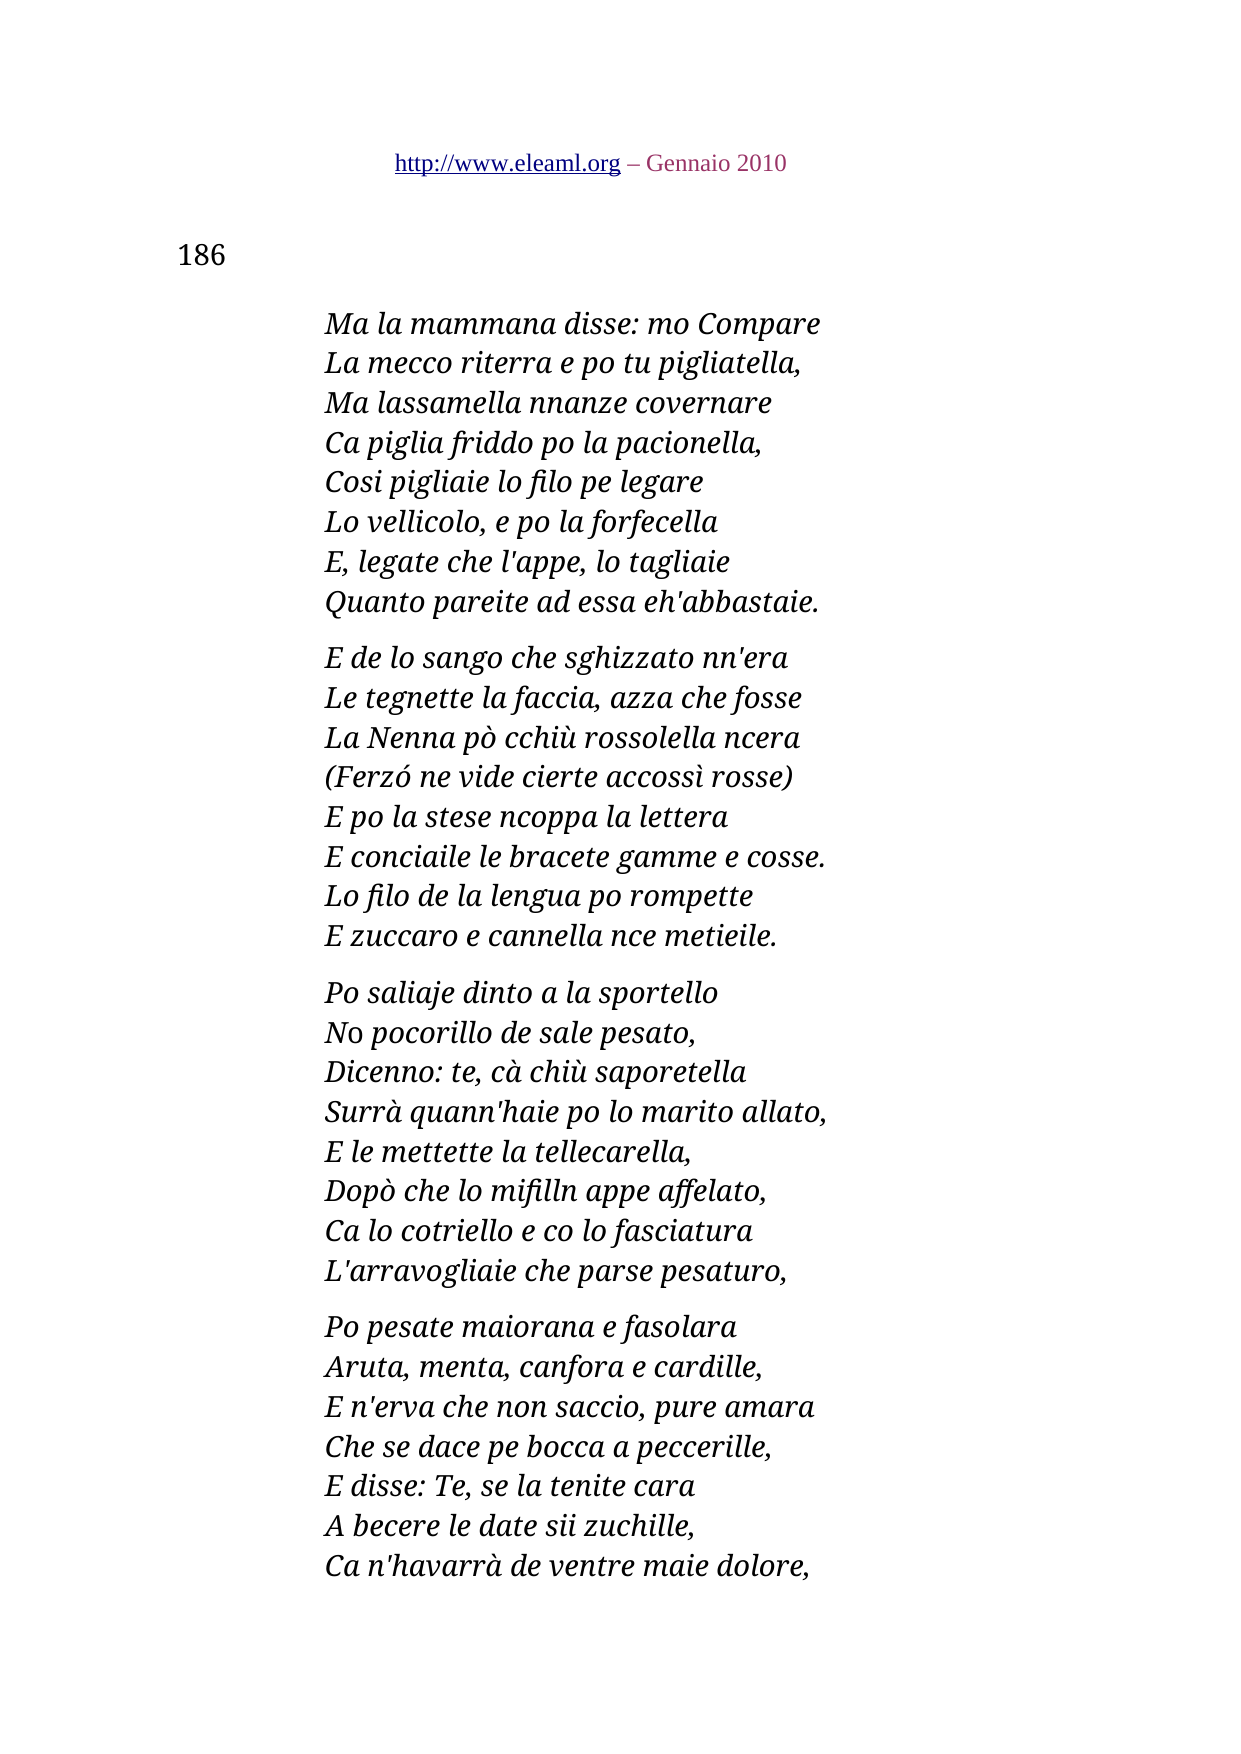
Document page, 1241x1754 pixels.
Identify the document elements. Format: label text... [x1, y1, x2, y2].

text Le tegnette la faccia, azza che fosse [295, 677, 1033, 717]
text Ma lassamella nnanze covernare [295, 382, 1033, 422]
text Surrà quann'haie po lo marito allato, [295, 1091, 1033, 1131]
text Ma la mammana disse: mo Compare [295, 303, 1033, 343]
text Ca piglia friddo po la pacionella, [295, 422, 1033, 462]
text Lo filo de la lengua po rompette [295, 876, 1033, 915]
text Dopò che lo mifilln appe affelato, [295, 1171, 1033, 1210]
text Lo vellicolo, e po la forfecella [295, 501, 1033, 541]
text Po pesate maiorana e fasolara [295, 1307, 1033, 1346]
text E de lo sango che sghizzato nn'era [295, 638, 1033, 677]
text No pocorillo de sale pesato, [295, 1012, 1033, 1052]
text L'arravogliaie che parse pesaturo, [295, 1250, 1033, 1290]
text E conciaile le bracete gamme e cosse. [295, 836, 1033, 876]
text La mecco riterra e po tu pigliatella, [295, 343, 1033, 382]
text (Ferzó ne vide cierte accossì rosse) [295, 757, 1033, 796]
text Po saliaje dinto a la sportello [295, 972, 1033, 1012]
text La Nenna pò cchiù rossolella ncera [295, 717, 1033, 757]
text E po la stese ncoppa la lettera [295, 796, 1033, 836]
text 186 [148, 234, 1033, 274]
text Ca n'havarrà de ventre maie dolore, [295, 1545, 1033, 1584]
text Dicenno: te, cà chiù saporetella [295, 1052, 1033, 1091]
text Quanto pareite ad essa eh'abbastaie. [295, 581, 1033, 621]
text Aruta, menta, canfora e cardille, [295, 1346, 1033, 1386]
text Ca lo cotriello e co lo fasciatura [295, 1210, 1033, 1250]
text Cosi pigliaie lo filo pe legare [295, 462, 1033, 501]
text E disse: Te, se la tenite cara [295, 1466, 1033, 1505]
text E, legate che l'appe, lo tagliaie [295, 541, 1033, 581]
text E zuccaro e cannella nce metieile. [295, 915, 1033, 955]
text E n'erva che non saccio, pure amara [295, 1386, 1033, 1426]
text A becere le date sii zuchille, [295, 1505, 1033, 1545]
text E le mettette la tellecarella, [295, 1131, 1033, 1171]
text Che se dace pe bocca a peccerille, [295, 1426, 1033, 1466]
